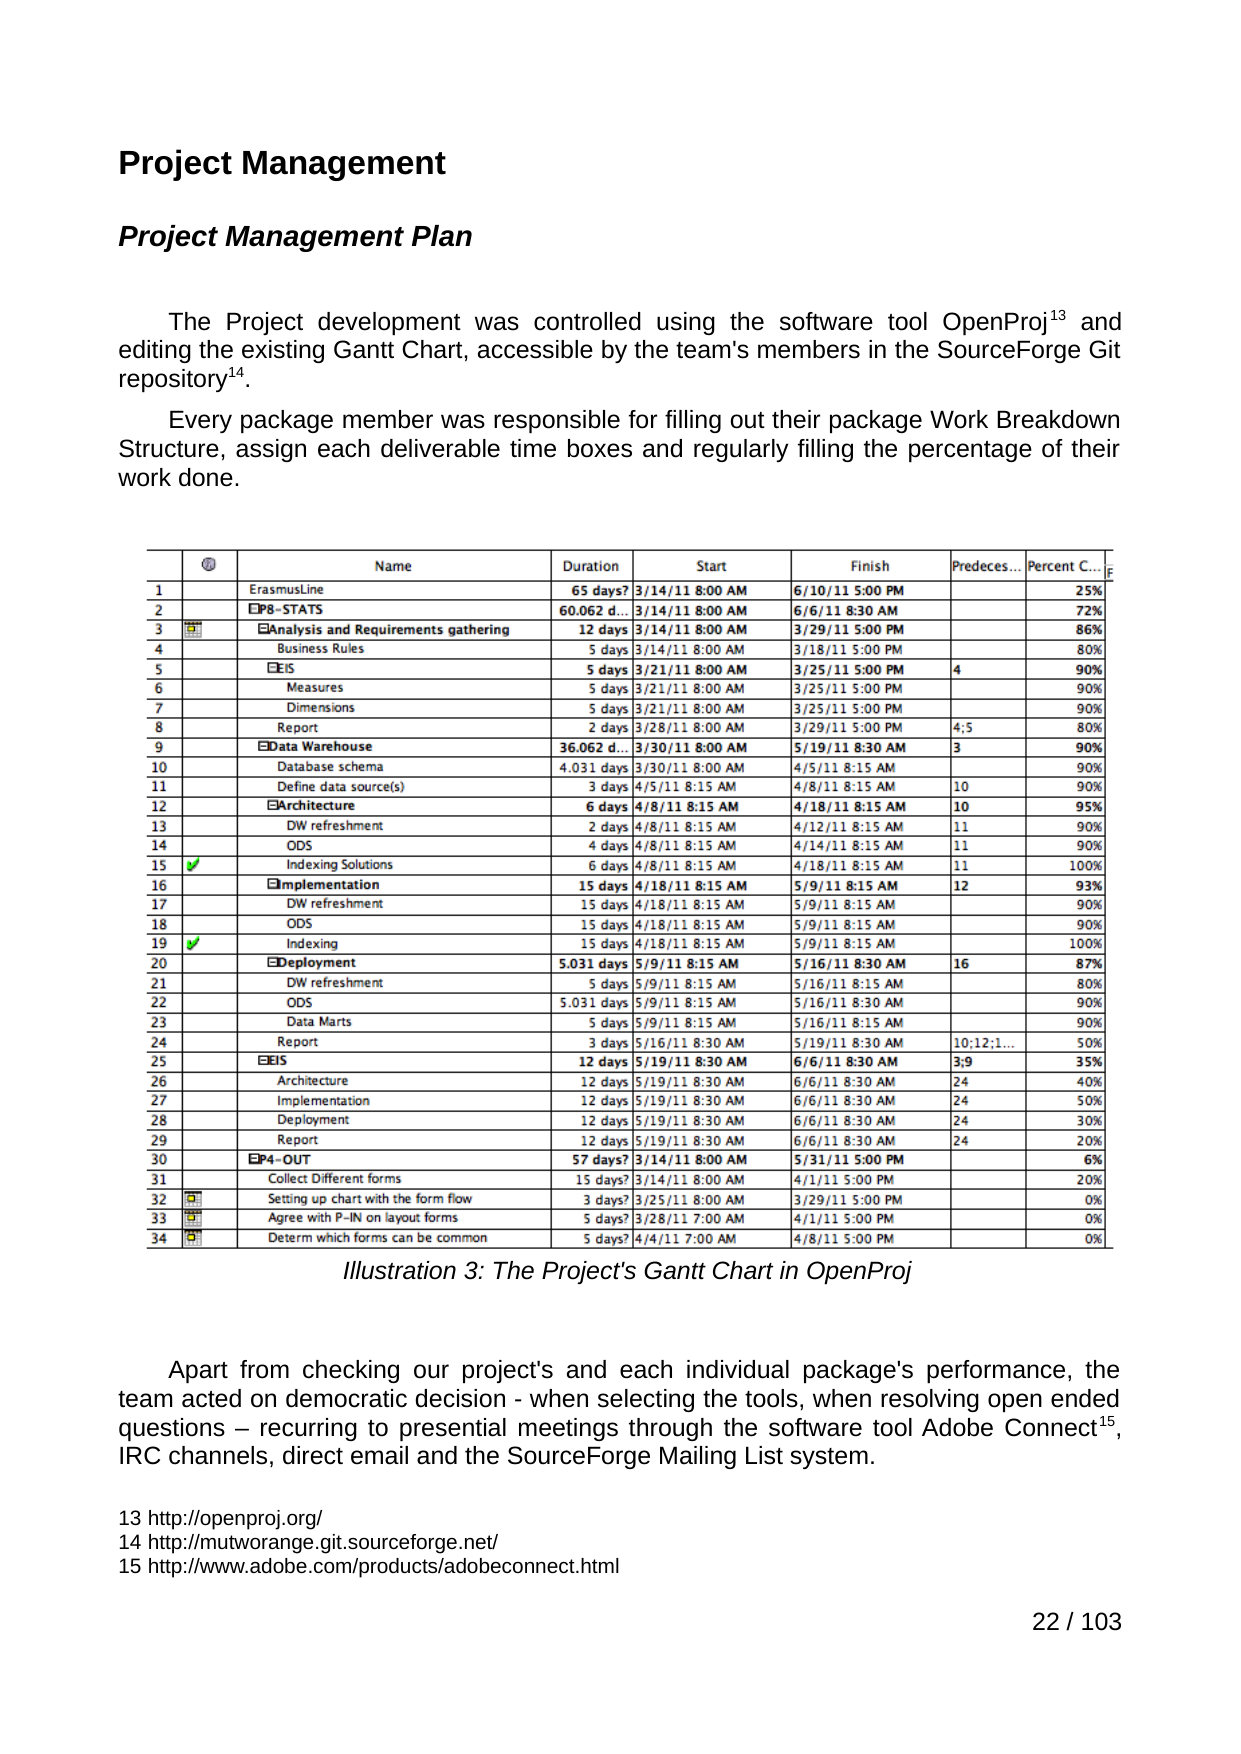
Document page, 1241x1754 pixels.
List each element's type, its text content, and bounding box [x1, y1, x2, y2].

text Illustration 3: The Project's Gantt Chart in OpenProj [143, 1257, 1113, 1285]
text The Project development was controlled using the software tool OpenProj and editing the existing Gantt Chart, accessible by the team's members in the SourceForge Git repository. [118, 307, 1122, 393]
text http://mutworange.git.sourceforge.net/ [118, 1530, 1122, 1554]
picture [143, 543, 1114, 1257]
subtitle Project Management Plan [118, 219, 1122, 253]
subtitle Project Management [118, 143, 1122, 182]
text Every package member was responsible for filling out their package Work Breakdown Structure, assign each deliverable time boxes and regularly filling the percentage of their work done. [118, 405, 1122, 492]
text http://www.adobe.com/products/adobeconnect.html [118, 1554, 1122, 1578]
text Apart from checking our project's and each individual package's performance, the team acted on democratic decision - when selecting the tools, when resolving open ended questions – recurring to presential meetings through the software tool Adobe Connect, IRC channels, direct email and the SourceForge Mailing List system. [118, 1355, 1122, 1470]
text http://openproj.org/ [118, 1506, 1122, 1530]
